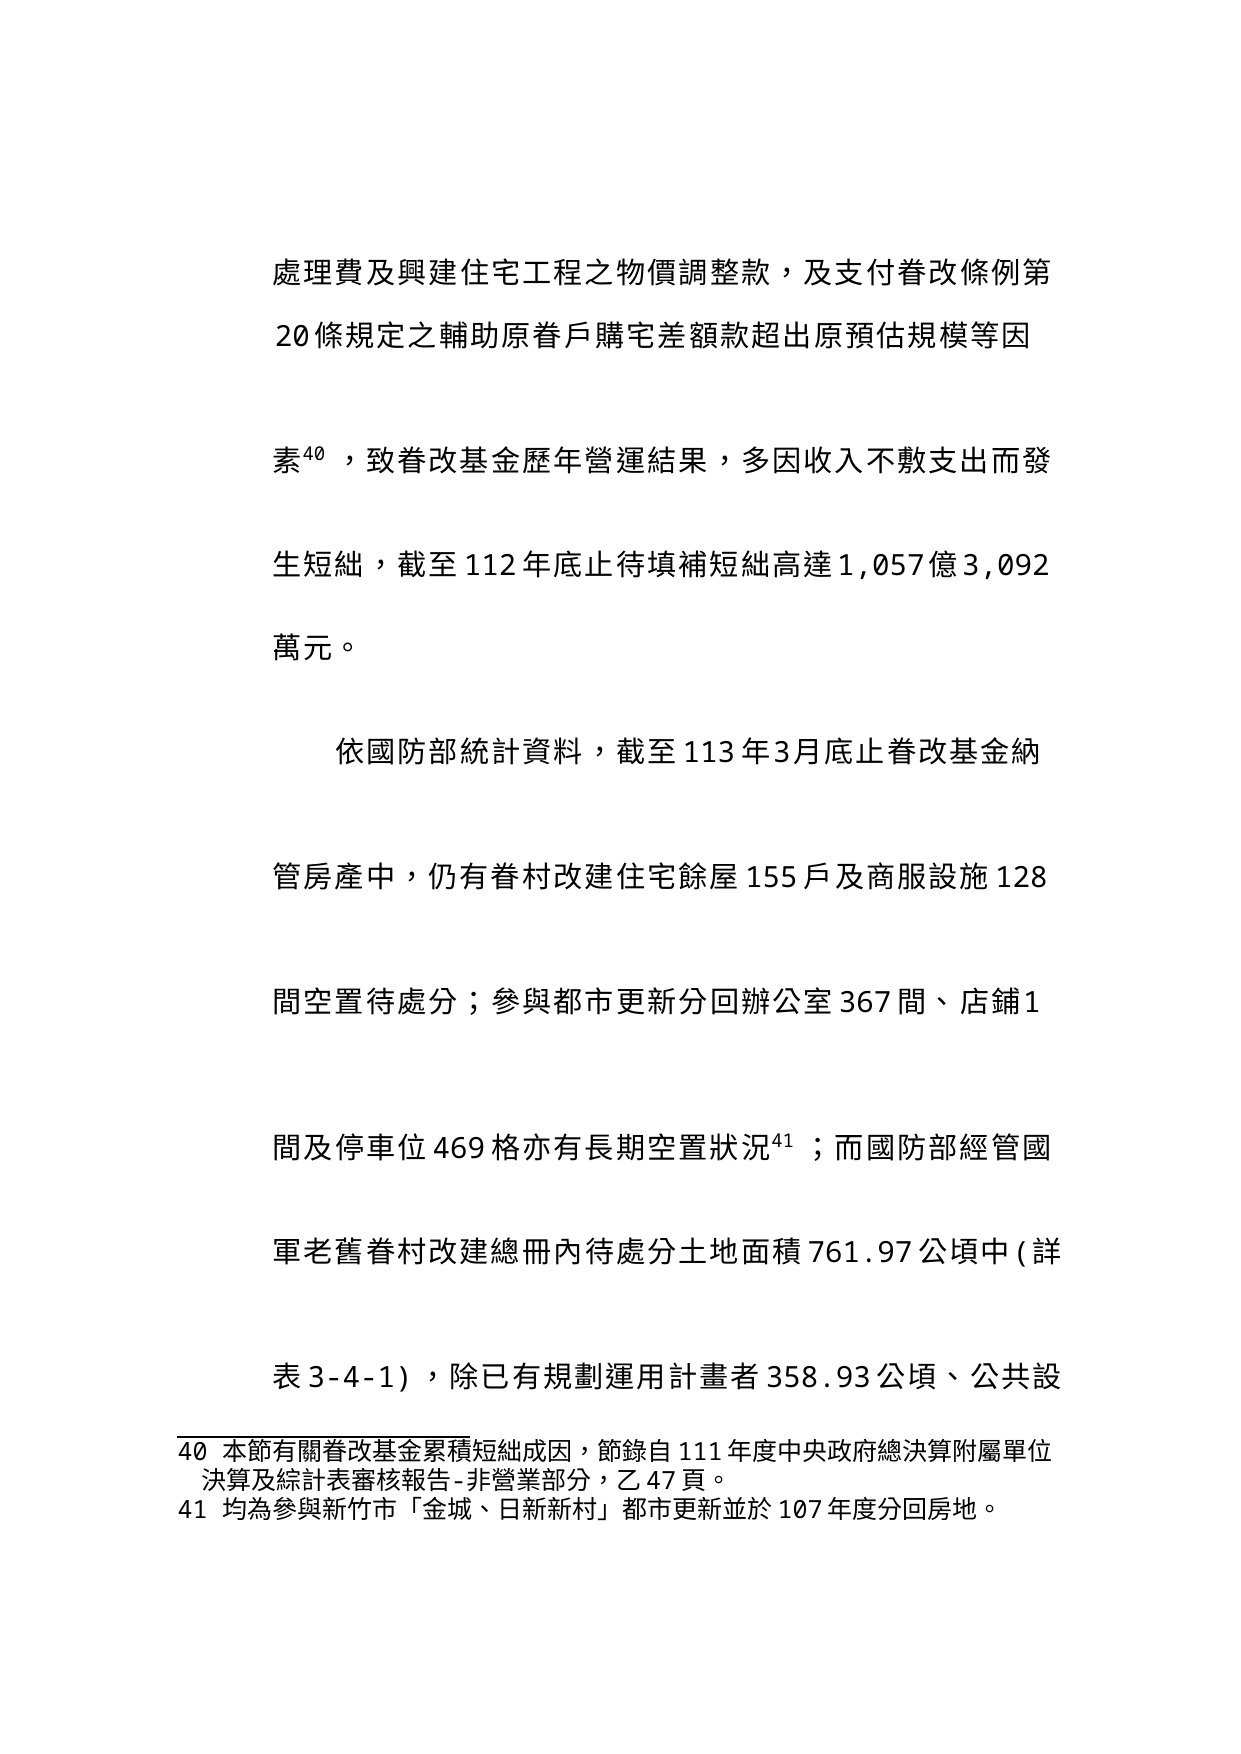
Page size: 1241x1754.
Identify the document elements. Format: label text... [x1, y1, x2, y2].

text 本節有關眷改基金累積短絀成因，節錄自111年度中央政府總決算附屬單位決算及綜計表審核報告-非營業部分，乙47頁。 [177, 1437, 1063, 1496]
text 依國防部統計資料，截至113年3月底止眷改基金納管房產中，仍有眷村改建住宅餘屋155戶及商服設施128間空置待處分；參與都市更新分回辦公室367間、店鋪1間及停車位469格亦有長期空置狀況；而國防部經管國軍老舊眷村改建總冊內待處分土地面積761.97公頃中(詳表3-4-1)，除已有規劃運用計畫者358.93公頃、公共設 [266, 667, 1063, 1417]
text 均為參與新竹市「金城、日新新村」都市更新並於107年度分回房地。 [177, 1496, 1063, 1525]
text 處理費及興建住宅工程之物價調整款，及支付眷改條例第20條規定之輔助原眷戶購宅差額款超出原預估規模等因素，致眷改基金歷年營運結果，多因收入不敷支出而發生短絀，截至112年底止待填補短絀高達1,057億3,092萬元。 [266, 229, 1063, 667]
